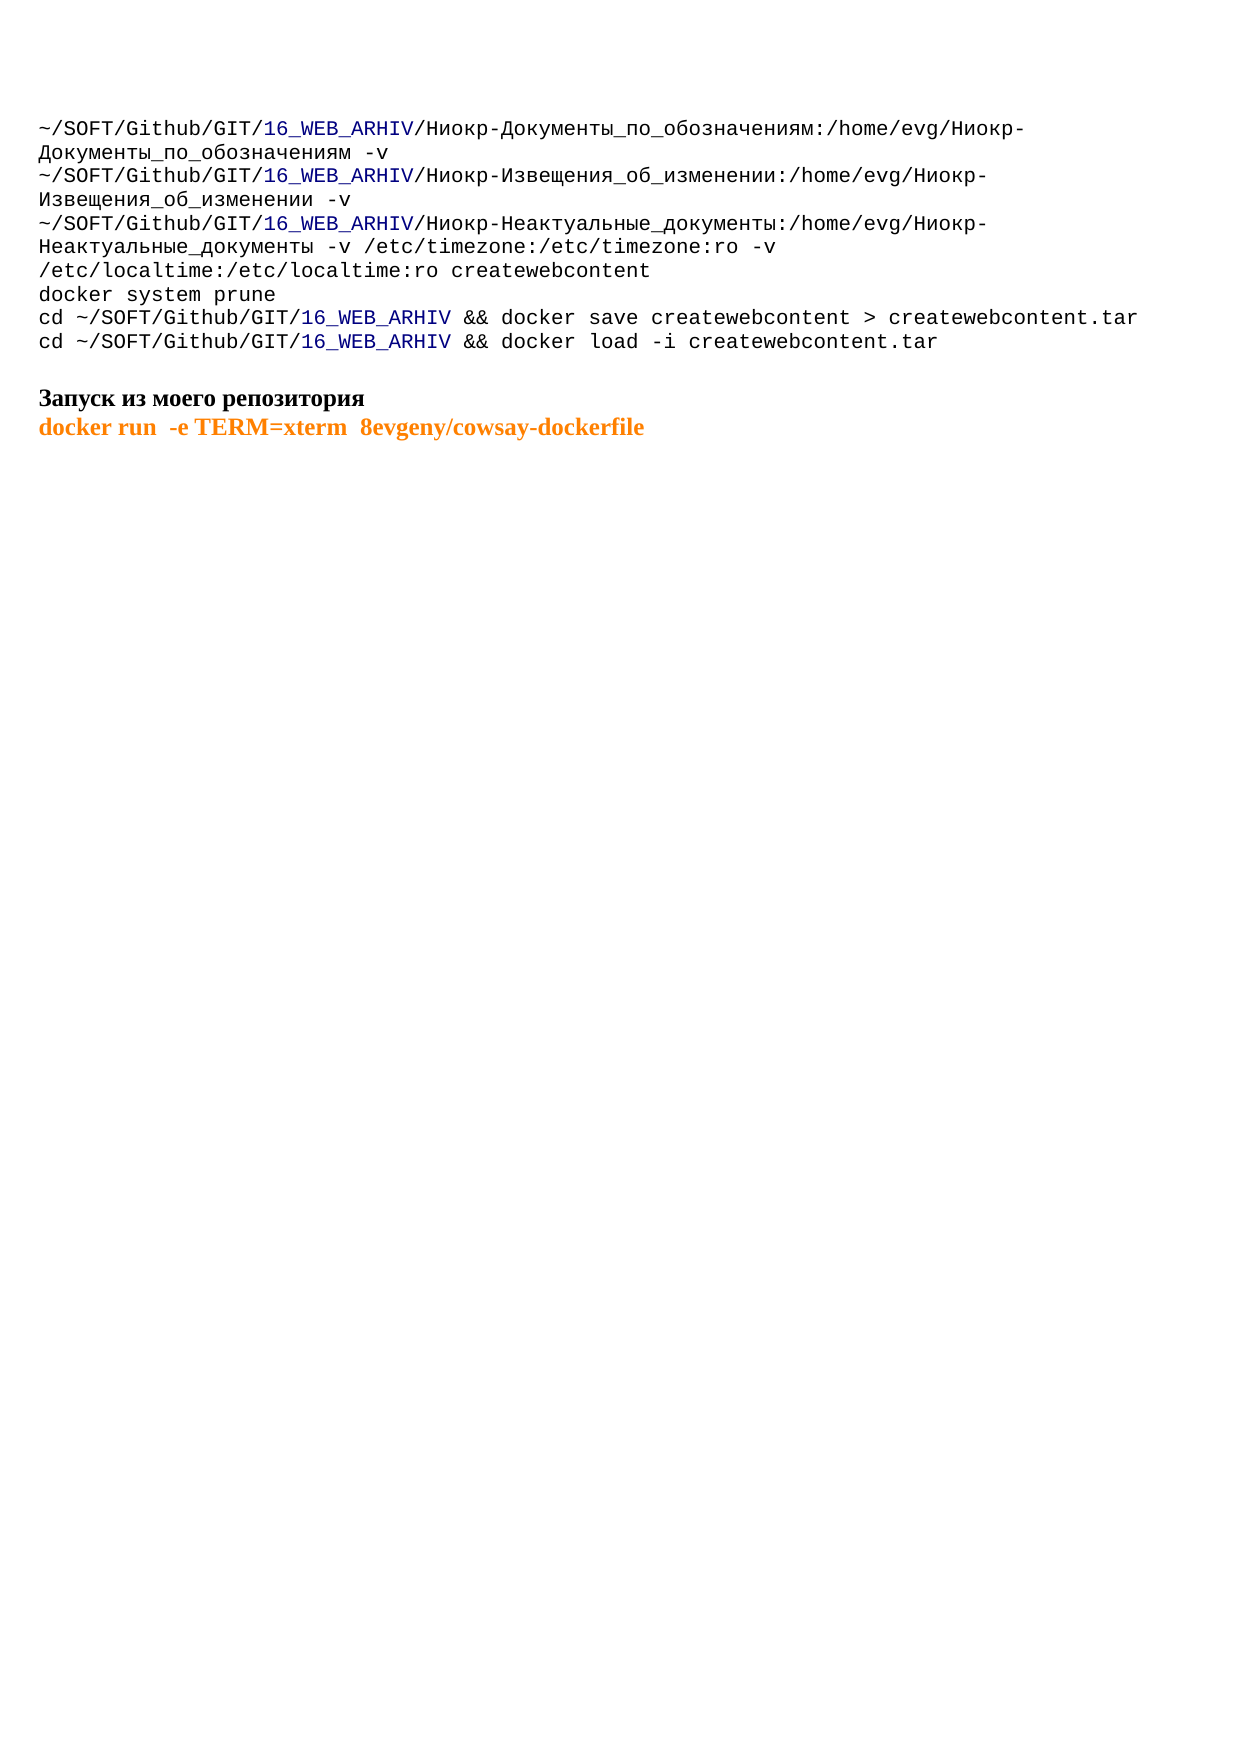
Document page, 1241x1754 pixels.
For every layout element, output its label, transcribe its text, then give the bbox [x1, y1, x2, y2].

text cd ~/SOFT/Github/GIT/16_WEB_ARHIV && docker load -i createwebcontent.tar [38, 331, 1182, 354]
text docker system prune [38, 284, 1182, 307]
text ~/SOFT/Github/GIT/16_WEB_ARHIV/Ниокр-Документы_по_обозначениям:/home/evg/Ниокр-Документы_по_обозначениям -v ~/SOFT/Github/GIT/16_WEB_ARHIV/Ниокр-Извещения_об_изменении:/home/evg/Ниокр-Извещения_об_изменении -v ~/SOFT/Github/GIT/16_WEB_ARHIV/Ниокр-Неактуальные_документы:/home/evg/Ниокр-Неактуальные_документы -v /etc/timezone:/etc/timezone:ro -v /etc/localtime:/etc/localtime:ro createwebcontent [38, 118, 1182, 284]
text Запуск из моего репозитория [38, 383, 1182, 412]
text cd ~/SOFT/Github/GIT/16_WEB_ARHIV && docker save createwebcontent > createwebcontent.tar [38, 307, 1182, 331]
text docker run -e TERM=xterm 8evgeny/cowsay-dockerfile [38, 412, 1182, 441]
